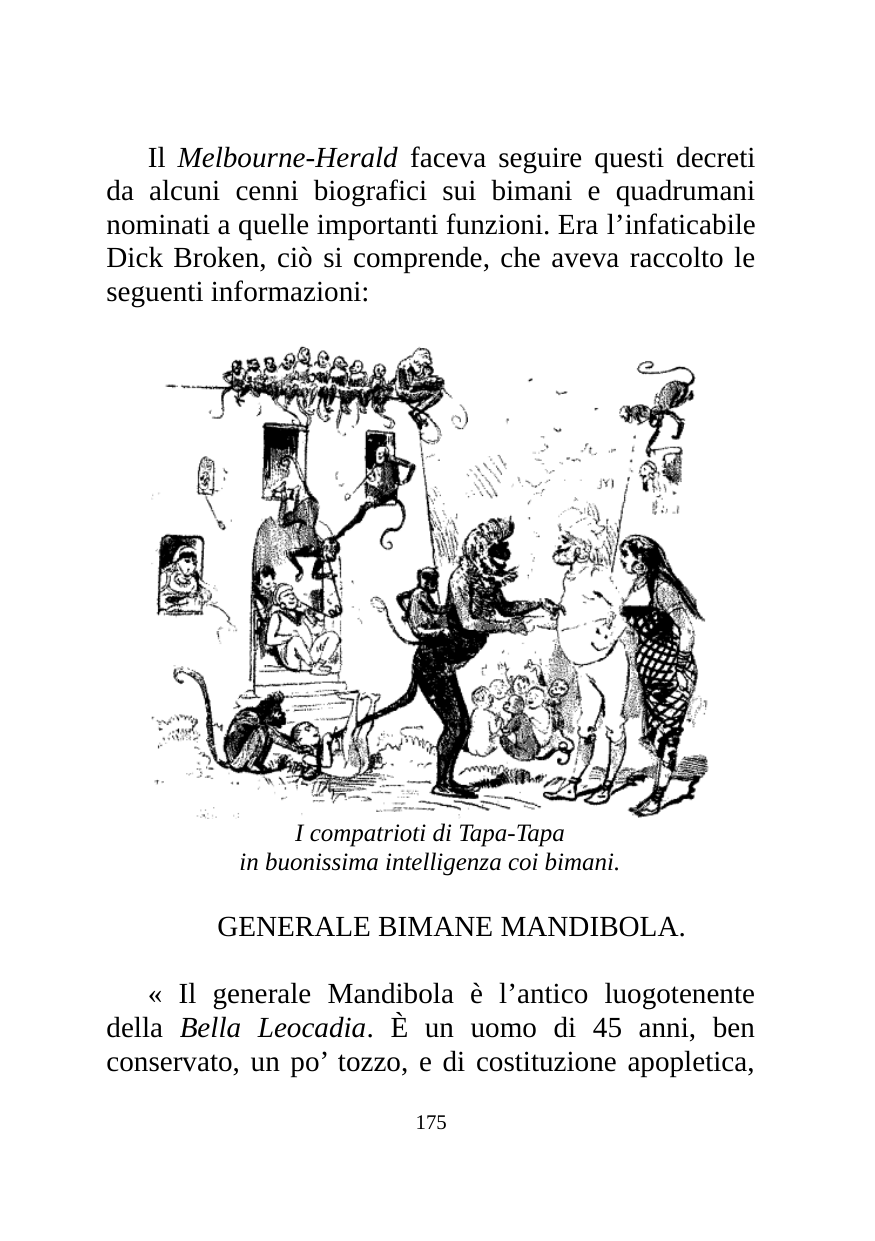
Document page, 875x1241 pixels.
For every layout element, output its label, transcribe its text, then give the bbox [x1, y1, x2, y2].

text GENERALE BIMANE MANDIBOLA. [106, 909, 756, 943]
text « Il generale Mandibola è l’antico luogotenente della Bella Leocadia. È un uomo di 45 anni, ben conservato, un po’ tozzo, e di costituzione apopletica, [106, 977, 756, 1077]
picture [151, 340, 711, 819]
text I compatrioti di Tapa-Tapa in buonissima intelligenza coi bimani. [151, 819, 710, 876]
text Il Melbourne-Herald faceva seguire questi decreti da alcuni cenni biografici sui bimani e quadrumani nominati a quelle importanti funzioni. Era l’infaticabile Dick Broken, ciò si comprende, che aveva raccolto le seguenti informazioni: [106, 140, 756, 307]
